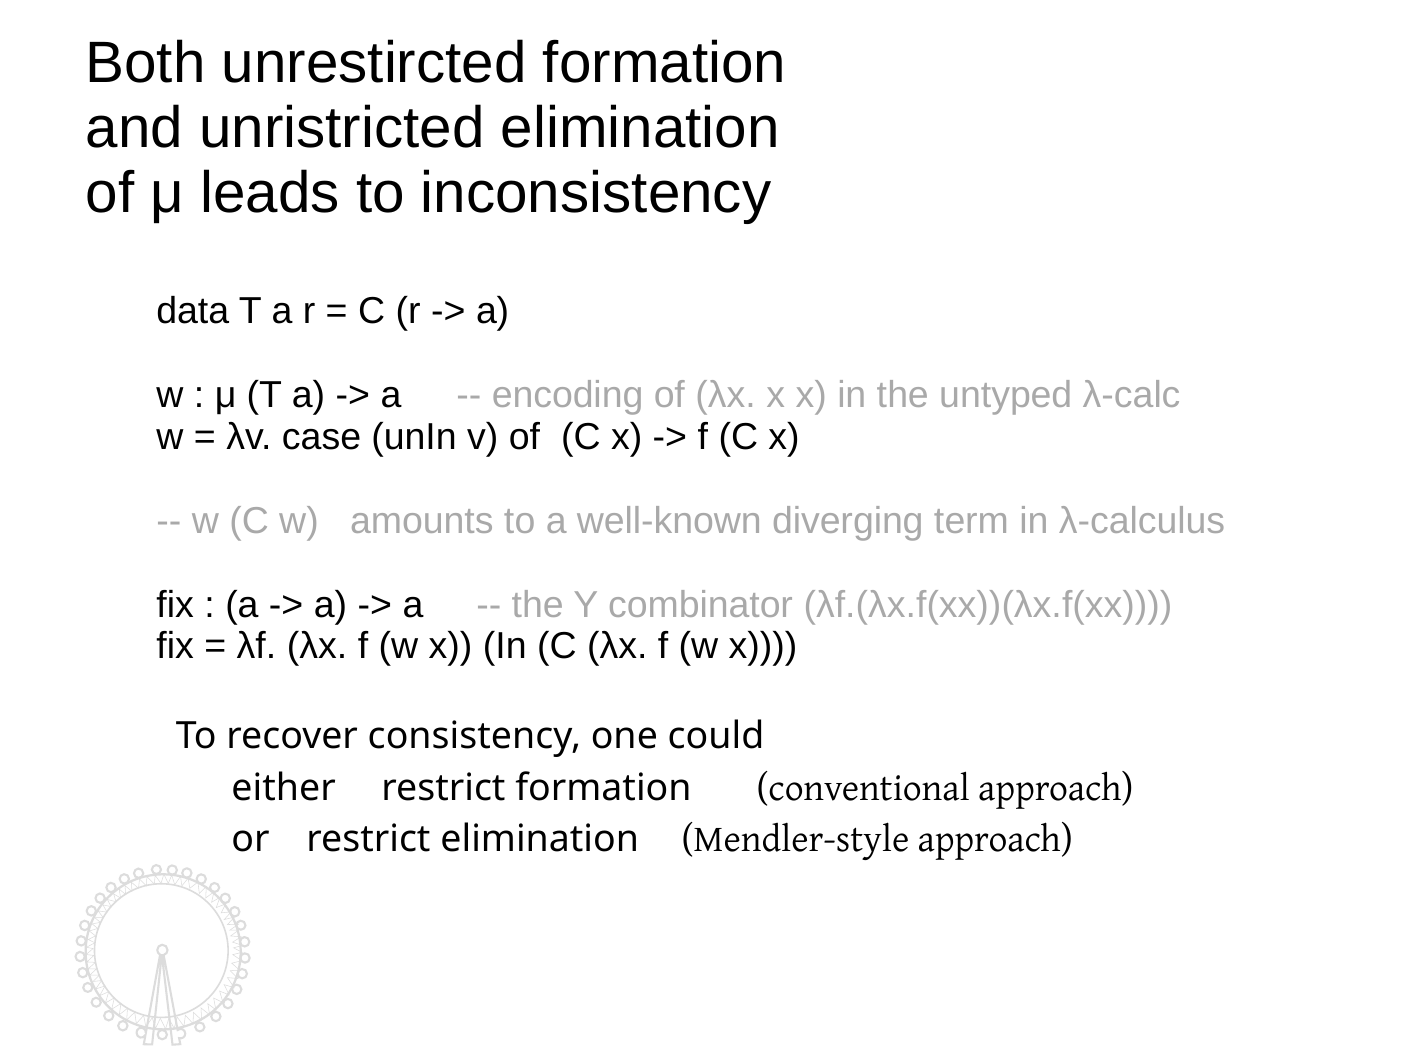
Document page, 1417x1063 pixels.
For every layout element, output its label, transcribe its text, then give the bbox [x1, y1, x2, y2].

subtitle data T a r = C (r -> a) w : μ (T a) -> a -- encoding of (λx. x x) in the untyped λ-calc w = λv. case (unIn v) of (C x) -> f (C x) -- w (C w) amounts to a well-known diverging term in λ-calculus fix : (a -> a) -> a -- the Y combinator (λf.(λx.f(xx))(λx.f(xx)))) fix = λf. (λx. f (w x)) (In (C (λx. f (w x)))) To recover consistency, one could either restrict formation (conventional approach) or restrict elimination (Mendler-style approach) [141, 281, 1326, 1027]
title Both unrestircted formation and unristricted elimination of μ leads to inconsistency [70, 22, 1346, 244]
